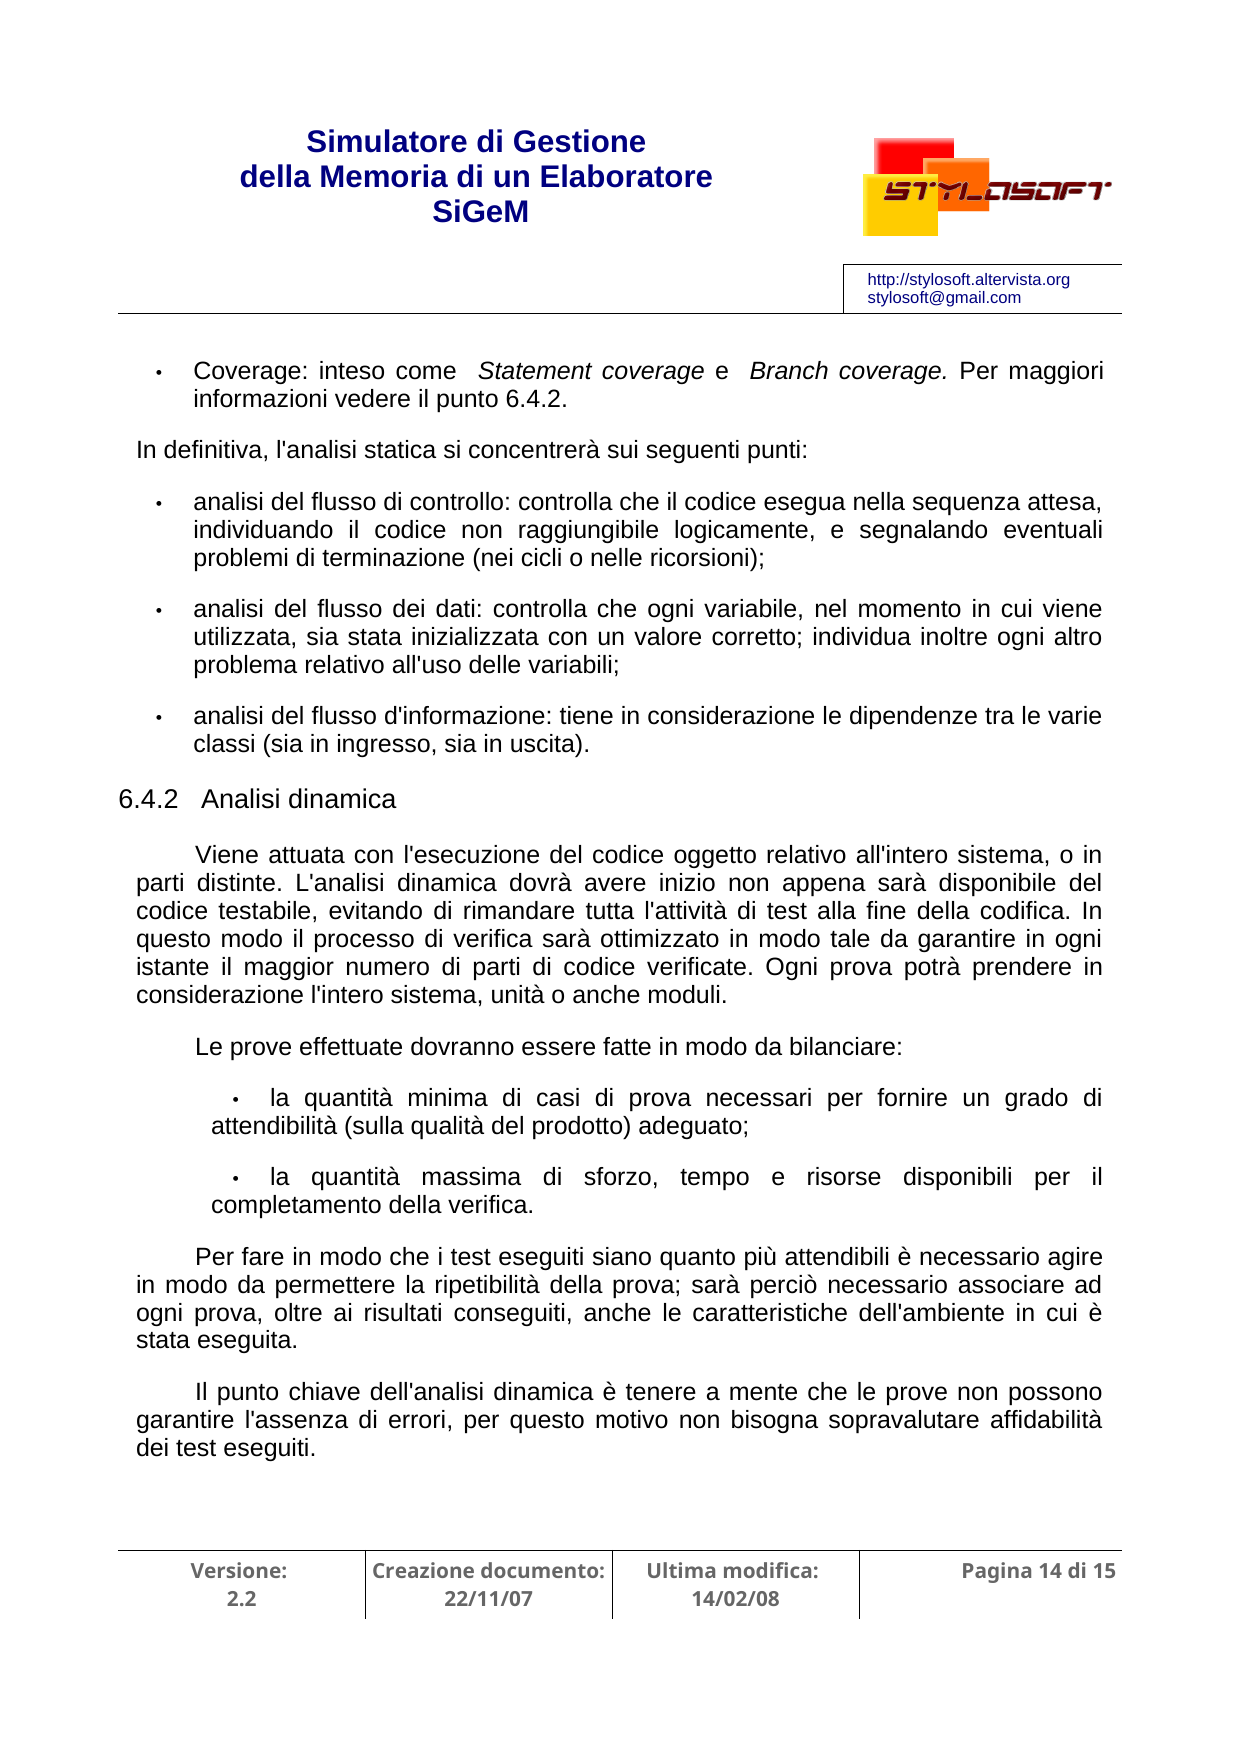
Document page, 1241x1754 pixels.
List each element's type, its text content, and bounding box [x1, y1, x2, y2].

list Coverage: inteso come Statement coverage e Branch coverage. Per maggiori informazioni vedere il punto 6.4.2. [156, 357, 1104, 412]
list analisi del flusso di controllo: controlla che il codice esegua nella sequenza attesa, individuando il codice non raggiungibile logicamente, e segnalando eventuali problemi di terminazione (nei cicli o nelle ricorsioni); [156, 487, 1104, 571]
list la quantità massima di sforzo, tempo e risorse disponibili per il completamento della verifica. [173, 1163, 1104, 1219]
text Il punto chiave dell'analisi dinamica è tenere a mente che le prove non possono garantire l'assenza di errori, per questo motivo non bisogna sopravalutare affidabilità dei test eseguiti. [136, 1378, 1104, 1462]
picture [848, 123, 1117, 247]
text Le prove effettuate dovranno essere fatte in modo da bilanciare: [136, 1032, 1104, 1060]
subtitle Analisi dinamica [118, 784, 1122, 815]
text Per fare in modo che i test eseguiti siano quanto più attendibili è necessario agire in modo da permettere la ripetibilità della prova; sarà perciò necessario associare ad ogni prova, oltre ai risultati conseguiti, anche le caratteristiche dell'ambiente in cui è stata eseguita. [136, 1243, 1104, 1354]
text In definitiva, l'analisi statica si concentrerà sui seguenti punti: [136, 436, 1104, 464]
list analisi del flusso dei dati: controlla che ogni variabile, nel momento in cui viene utilizzata, sia stata inizializzata con un valore corretto; individua inoltre ogni altro problema relativo all'uso delle variabili; [156, 595, 1104, 678]
list la quantità minima di casi di prova necessari per fornire un grado di attendibilità (sulla qualità del prodotto) adeguato; [173, 1084, 1104, 1140]
text Viene attuata con l'esecuzione del codice oggetto relativo all'intero sistema, o in parti distinte. L'analisi dinamica dovrà avere inizio non appena sarà disponibile del codice testabile, evitando di rimandare tutta l'attività di test alla fine della codifica. In questo modo il processo di verifica sarà ottimizzato in modo tale da garantire in ogni istante il maggior numero di parti di codice verificate. Ogni prova potrà prendere in considerazione l'intero sistema, unità o anche moduli. [136, 841, 1104, 1009]
list analisi del flusso d'informazione: tiene in considerazione le dipendenze tra le varie classi (sia in ingresso, sia in uscita). [156, 702, 1104, 758]
